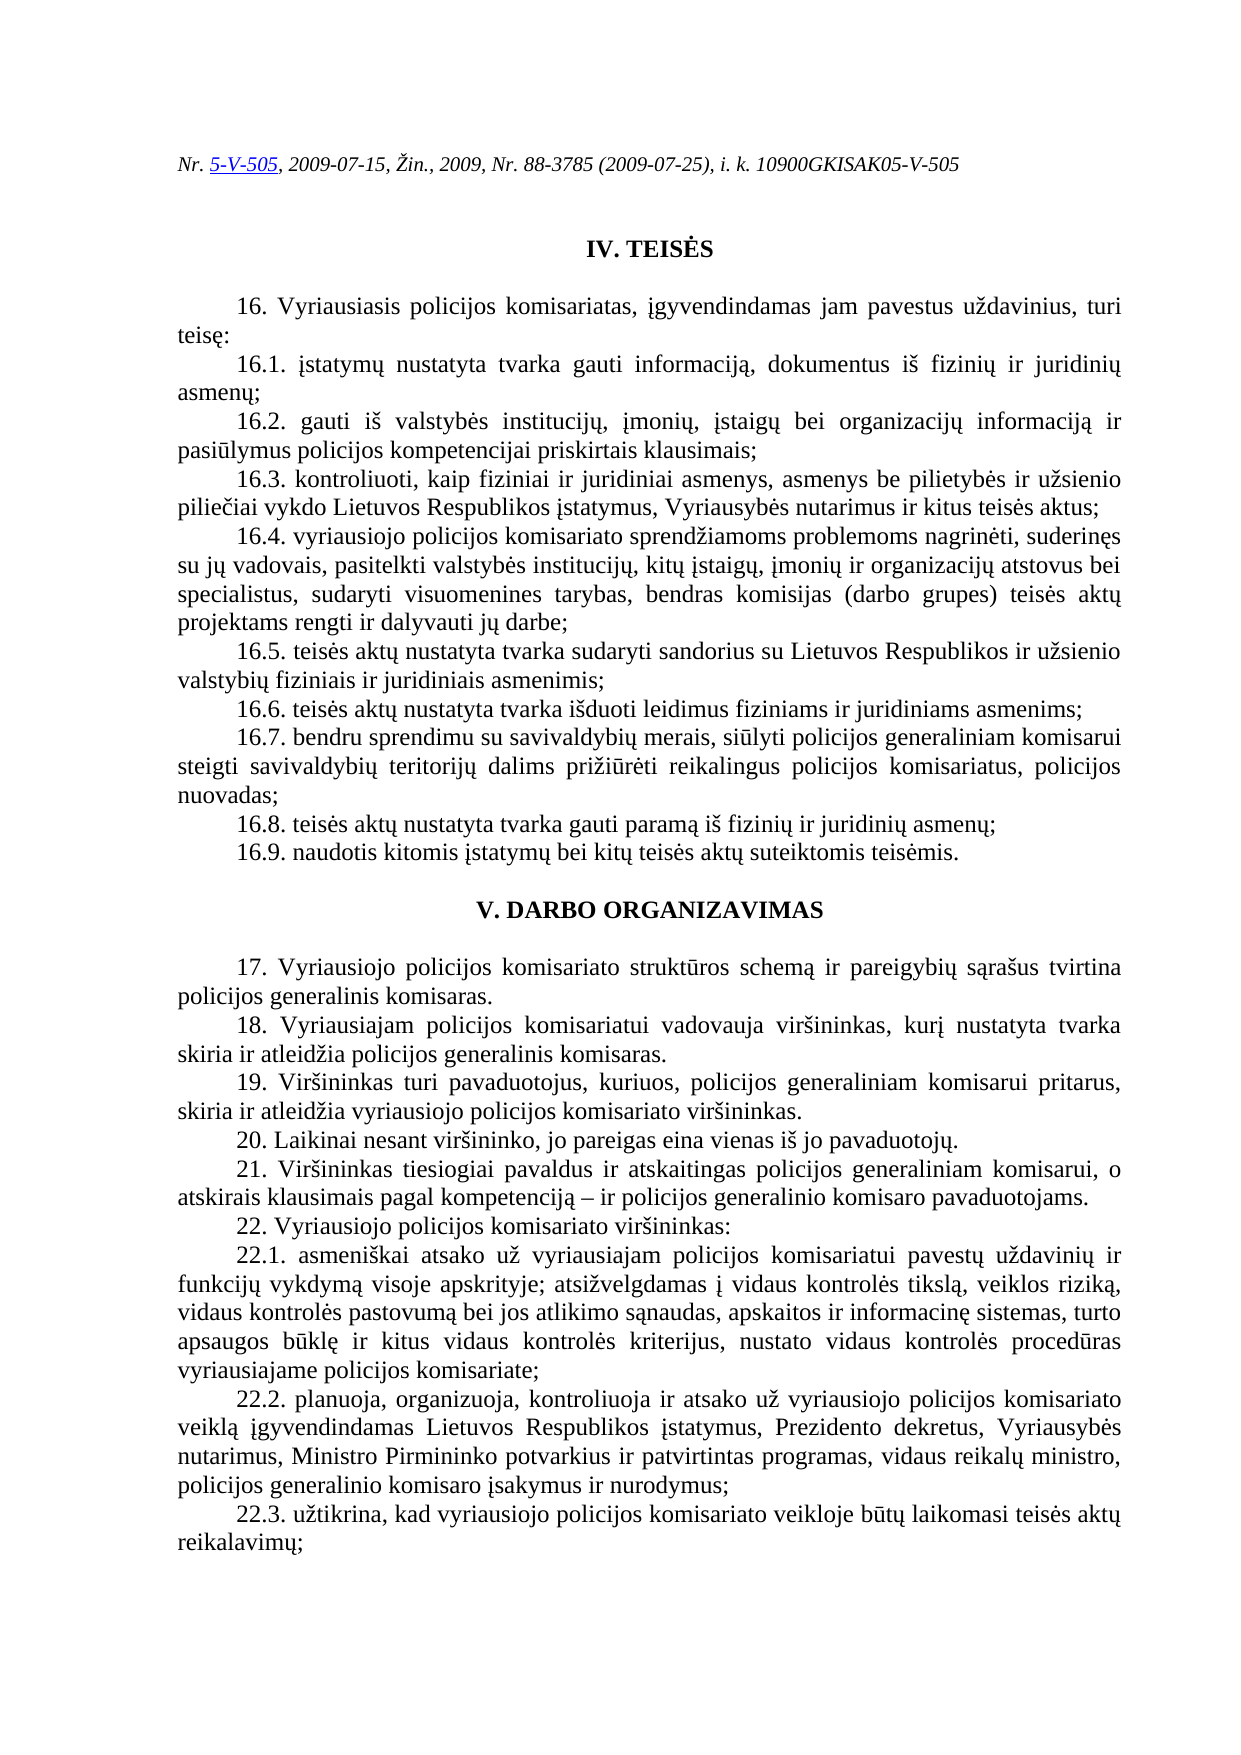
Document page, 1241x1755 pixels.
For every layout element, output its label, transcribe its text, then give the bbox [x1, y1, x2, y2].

text IV. TEISĖS [177, 234, 1122, 262]
text 20. Laikinai nesant viršininko, jo pareigas eina vienas iš jo pavaduotojų. [177, 1125, 1122, 1154]
text 17. Vyriausiojo policijos komisariato struktūros schemą ir pareigybių sąrašus tvirtina policijos generalinis komisaras. [177, 952, 1122, 1010]
text 22.1. asmeniškai atsako už vyriausiajam policijos komisariatui pavestų uždavinių ir funkcijų vykdymą visoje apskrityje; atsižvelgdamas į vidaus kontrolės tikslą, veiklos riziką, vidaus kontrolės pastovumą bei jos atlikimo sąnaudas, apskaitos ir informacinę sistemas, turto apsaugos būklę ir kitus vidaus kontrolės kriterijus, nustato vidaus kontrolės procedūras vyriausiajame policijos komisariate; [177, 1240, 1122, 1384]
text 16.8. teisės aktų nustatyta tvarka gauti paramą iš fizinių ir juridinių asmenų; [177, 809, 1122, 837]
text 16.2. gauti iš valstybės institucijų, įmonių, įstaigų bei organizacijų informaciją ir pasiūlymus policijos kompetencijai priskirtais klausimais; [177, 406, 1122, 464]
text 22.2. planuoja, organizuoja, kontroliuoja ir atsako už vyriausiojo policijos komisariato veiklą įgyvendindamas Lietuvos Respublikos įstatymus, Prezidento dekretus, Vyriausybės nutarimus, Ministro Pirmininko potvarkius ir patvirtintas programas, vidaus reikalų ministro, policijos generalinio komisaro įsakymus ir nurodymus; [177, 1384, 1122, 1499]
text 16. Vyriausiasis policijos komisariatas, įgyvendindamas jam pavestus uždavinius, turi teisę: [177, 291, 1122, 349]
text 16.1. įstatymų nustatyta tvarka gauti informaciją, dokumentus iš fizinių ir juridinių asmenų; [177, 349, 1122, 406]
text 16.6. teisės aktų nustatyta tvarka išduoti leidimus fiziniams ir juridiniams asmenims; [177, 694, 1122, 722]
text 16.7. bendru sprendimu su savivaldybių merais, siūlyti policijos generaliniam komisarui steigti savivaldybių teritorijų dalims prižiūrėti reikalingus policijos komisariatus, policijos nuovadas; [177, 722, 1122, 809]
text 16.5. teisės aktų nustatyta tvarka sudaryti sandorius su Lietuvos Respublikos ir užsienio valstybių fiziniais ir juridiniais asmenimis; [177, 636, 1122, 694]
text 21. Viršininkas tiesiogiai pavaldus ir atskaitingas policijos generaliniam komisarui, o atskirais klausimais pagal kompetenciją – ir policijos generalinio komisaro pavaduotojams. [177, 1154, 1122, 1211]
text 22.3. užtikrina, kad vyriausiojo policijos komisariato veikloje būtų laikomasi teisės aktų reikalavimų; [177, 1499, 1122, 1556]
text 16.3. kontroliuoti, kaip fiziniai ir juridiniai asmenys, asmenys be pilietybės ir užsienio piliečiai vykdo Lietuvos Respublikos įstatymus, Vyriausybės nutarimus ir kitus teisės aktus; [177, 464, 1122, 521]
text 16.9. naudotis kitomis įstatymų bei kitų teisės aktų suteiktomis teisėmis. [177, 837, 1122, 866]
text Nr. 5-V-505, 2009-07-15, Žin., 2009, Nr. 88-3785 (2009-07-25), i. k. 10900GKISAK05-V-505 [177, 152, 1122, 176]
text 18. Vyriausiajam policijos komisariatui vadovauja viršininkas, kurį nustatyta tvarka skiria ir atleidžia policijos generalinis komisaras. [177, 1010, 1122, 1067]
text 19. Viršininkas turi pavaduotojus, kuriuos, policijos generaliniam komisarui pritarus, skiria ir atleidžia vyriausiojo policijos komisariato viršininkas. [177, 1067, 1122, 1125]
text 16.4. vyriausiojo policijos komisariato sprendžiamoms problemoms nagrinėti, suderinęs su jų vadovais, pasitelkti valstybės institucijų, kitų įstaigų, įmonių ir organizacijų atstovus bei specialistus, sudaryti visuomenines tarybas, bendras komisijas (darbo grupes) teisės aktų projektams rengti ir dalyvauti jų darbe; [177, 521, 1122, 636]
text V. DARBO ORGANIZAVIMAS [177, 895, 1122, 924]
text 22. Vyriausiojo policijos komisariato viršininkas: [177, 1211, 1122, 1240]
